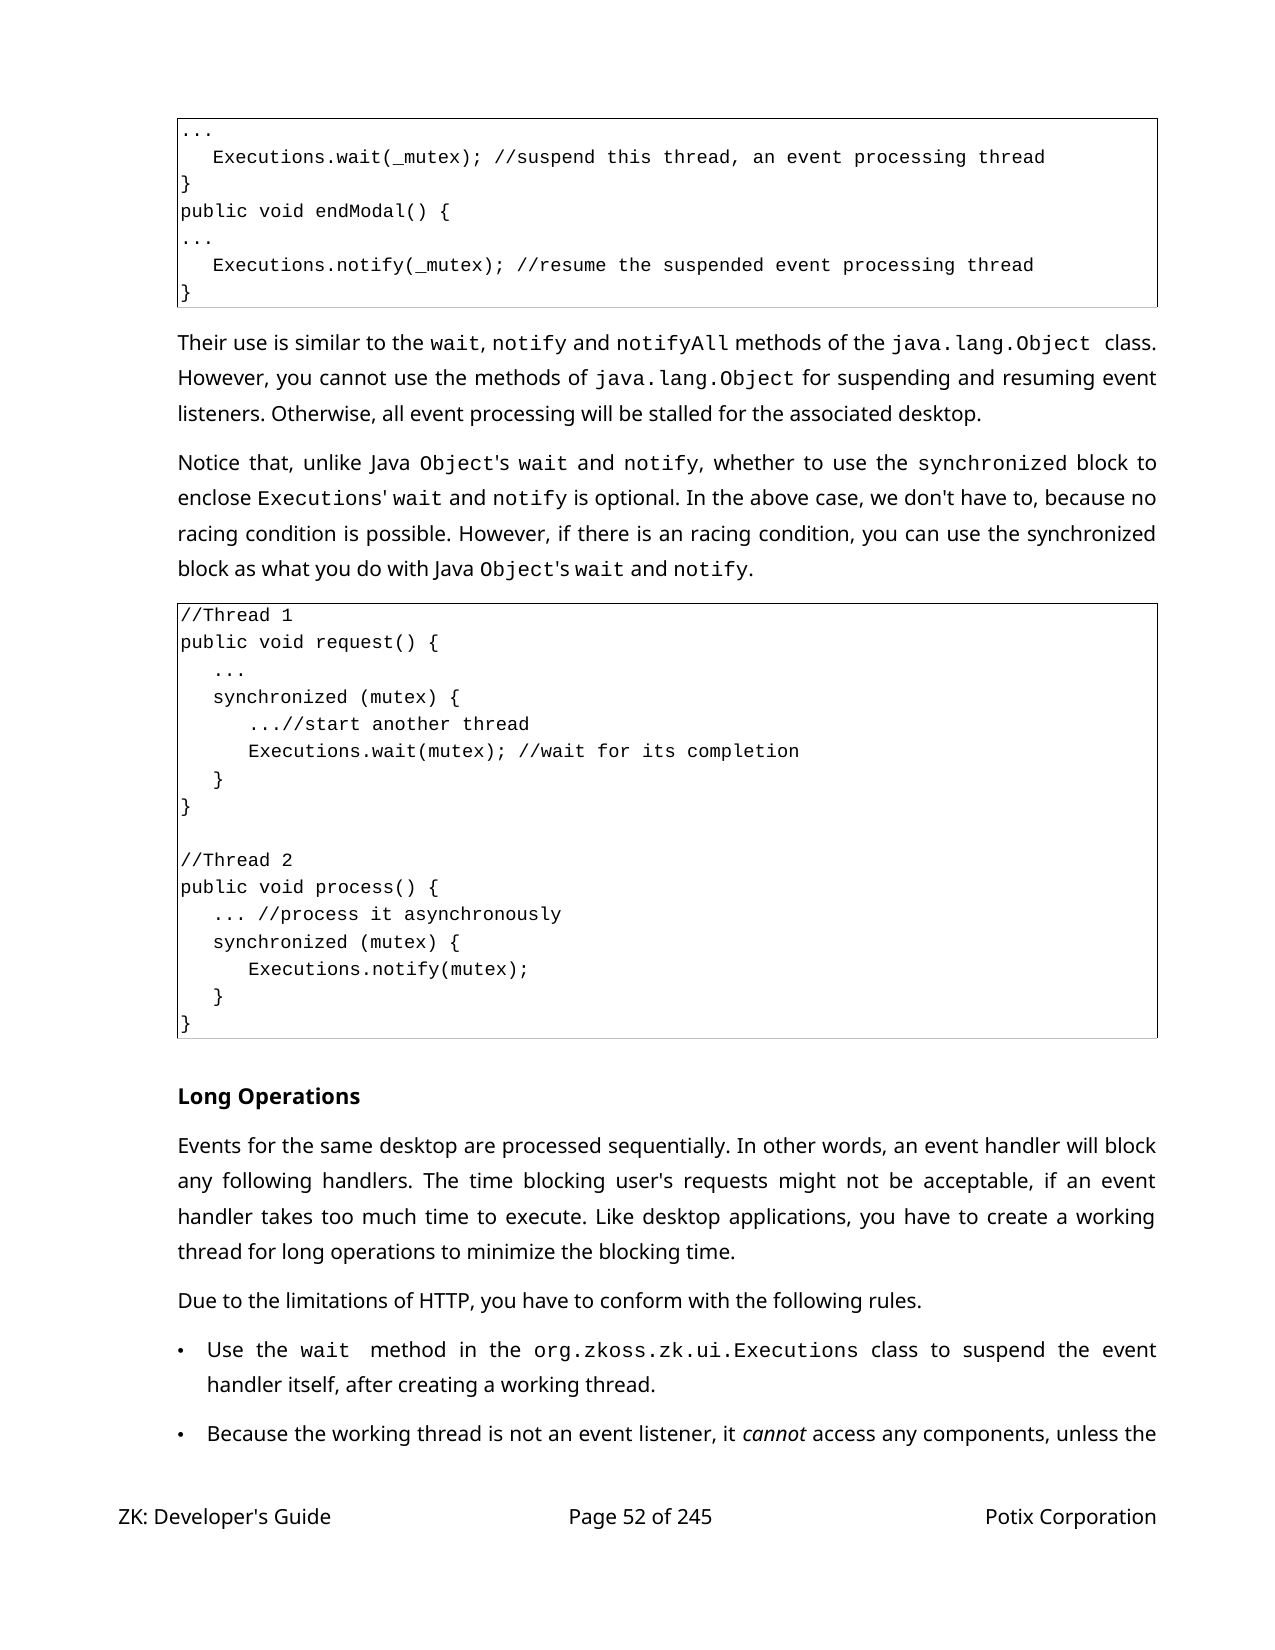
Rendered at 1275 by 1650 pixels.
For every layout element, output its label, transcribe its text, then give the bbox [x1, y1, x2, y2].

text Notice that, unlike Java Object's wait and notify, whether to use the synchronized block to enclose Executions' wait and notify is optional. In the above case, we don't have to, because no racing condition is possible. However, if there is an racing condition, you can use the synchronized block as what you do with Java Object's wait and notify. [177, 448, 1157, 583]
text Executions.notify(_mutex); //resume the suspended event processing thread [178, 253, 1157, 277]
text Executions.wait(mutex); //wait for its completion [178, 739, 1157, 763]
text //Thread 1 [178, 604, 1157, 627]
text } [178, 766, 1157, 791]
text } [178, 984, 1157, 1008]
text ...//start another thread [178, 712, 1157, 736]
list Because the working thread is not an event listener, it cannot access any components, unless the [177, 1419, 1157, 1447]
text } [178, 1011, 1157, 1038]
text synchronized (mutex) { [178, 929, 1157, 954]
text Due to the limitations of HTTP, you have to conform with the following rules. [177, 1286, 1157, 1314]
subtitle Long Operations [177, 1081, 1157, 1111]
text ... //process it asynchronously [178, 902, 1157, 927]
text Executions.notify(mutex); [178, 957, 1157, 981]
text public void process() { [178, 875, 1157, 899]
list Use the wait method in the org.zkoss.zk.ui.Executions class to suspend the event handler itself, after creating a working thread. [177, 1335, 1157, 1398]
text } [178, 793, 1157, 818]
text ... Executions.wait(_mutex); //suspend this thread, an event processing thread } [178, 119, 1157, 196]
text Their use is similar to the wait, notify and notifyAll methods of the java.lang.Object class. However, you cannot use the methods of java.lang.Object for suspending and resuming event listeners. Otherwise, all event processing will be stalled for the associated desktop. [177, 328, 1157, 427]
text //Thread 2 [178, 848, 1157, 872]
text Events for the same desktop are processed sequentially. In other words, an event handler will block any following handlers. The time blocking user's requests might not be acceptable, if an event handler takes too much time to execute. Like desktop applications, you have to create a working thread for long operations to minimize the blocking time. [177, 1131, 1157, 1265]
text public void endModal() { [178, 198, 1157, 223]
text public void request() { [178, 630, 1157, 655]
text ... [178, 226, 1157, 250]
text ... [178, 658, 1157, 682]
text } [178, 280, 1157, 307]
text synchronized (mutex) { [178, 685, 1157, 709]
